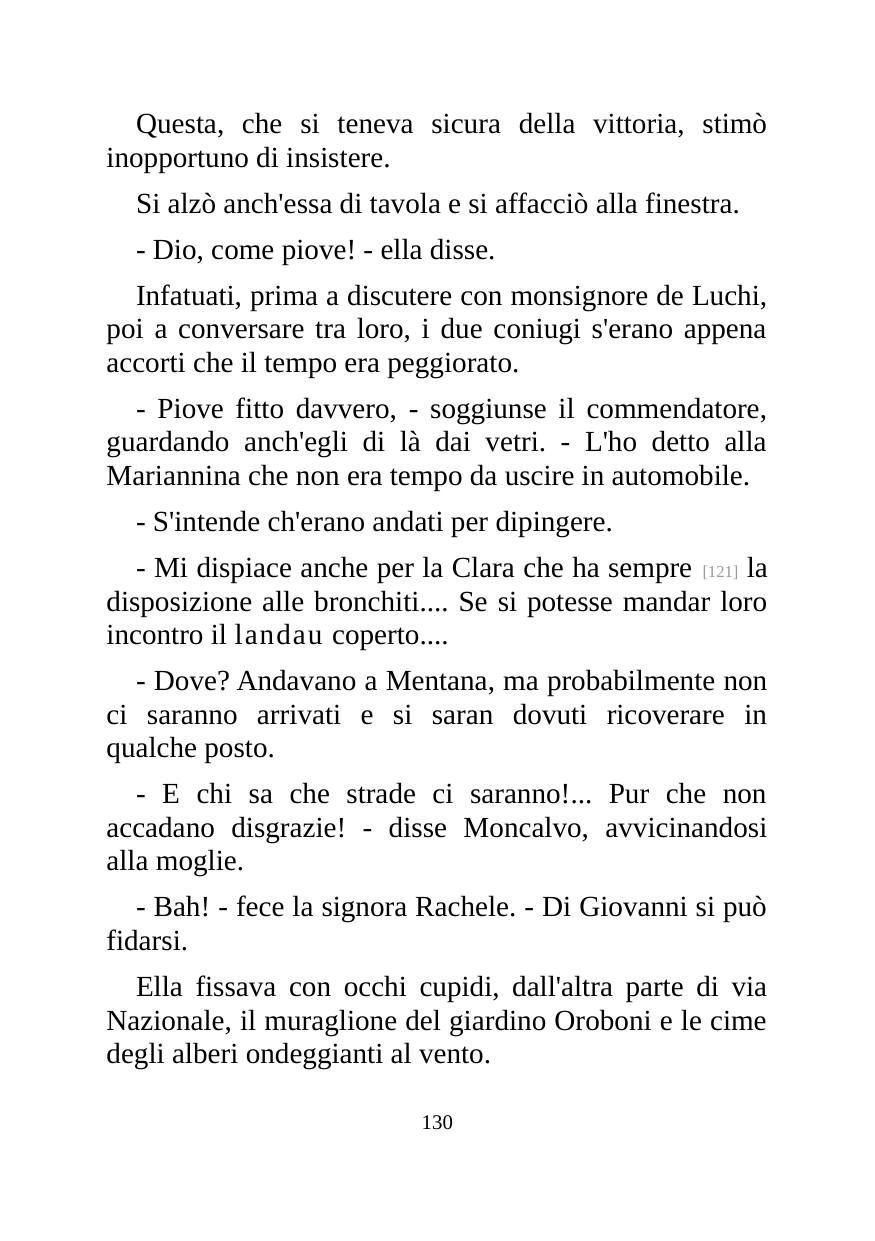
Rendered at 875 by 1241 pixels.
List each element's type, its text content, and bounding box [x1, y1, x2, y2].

text Infatuati, prima a discutere con monsignore de Luchi, poi a conversare tra loro, i due coniugi s'erano appena accorti che il tempo era peggiorato. [106, 278, 768, 378]
text - Dio, come piove! - ella disse. [106, 232, 768, 265]
text - Bah! - fece la signora Rachele. - Di Giovanni si può fidarsi. [106, 889, 768, 957]
text Questa, che si teneva sicura della vittoria, stimò inopportuno di insistere. [106, 106, 768, 173]
text - S'intende ch'erano andati per dipingere. [106, 504, 768, 538]
text - Dove? Andavano a Mentana, ma probabilmente non ci saranno arrivati e si saran dovuti ricoverare in qualche posto. [106, 663, 768, 764]
text - Piove fitto davvero, - soggiunse il commendatore, guardando anch'egli di là dai vetri. - L'ho detto alla Mariannina che non era tempo da uscire in automobile. [106, 391, 768, 492]
text - Mi dispiace anche per la Clara che ha sempre [121] la disposizione alle bronchiti.... Se si potesse mandar loro incontro il landau coperto.... [106, 550, 768, 651]
text Ella fissava con occhi cupidi, dall'altra parte di via Nazionale, il muraglione del giardino Oroboni e le cime degli alberi ondeggianti al vento. [106, 969, 768, 1070]
text - E chi sa che strade ci saranno!... Pur che non accadano disgrazie! - disse Moncalvo, avvicinandosi alla moglie. [106, 776, 768, 877]
text Si alzò anch'essa di tavola e si affacciò alla finestra. [106, 186, 768, 219]
